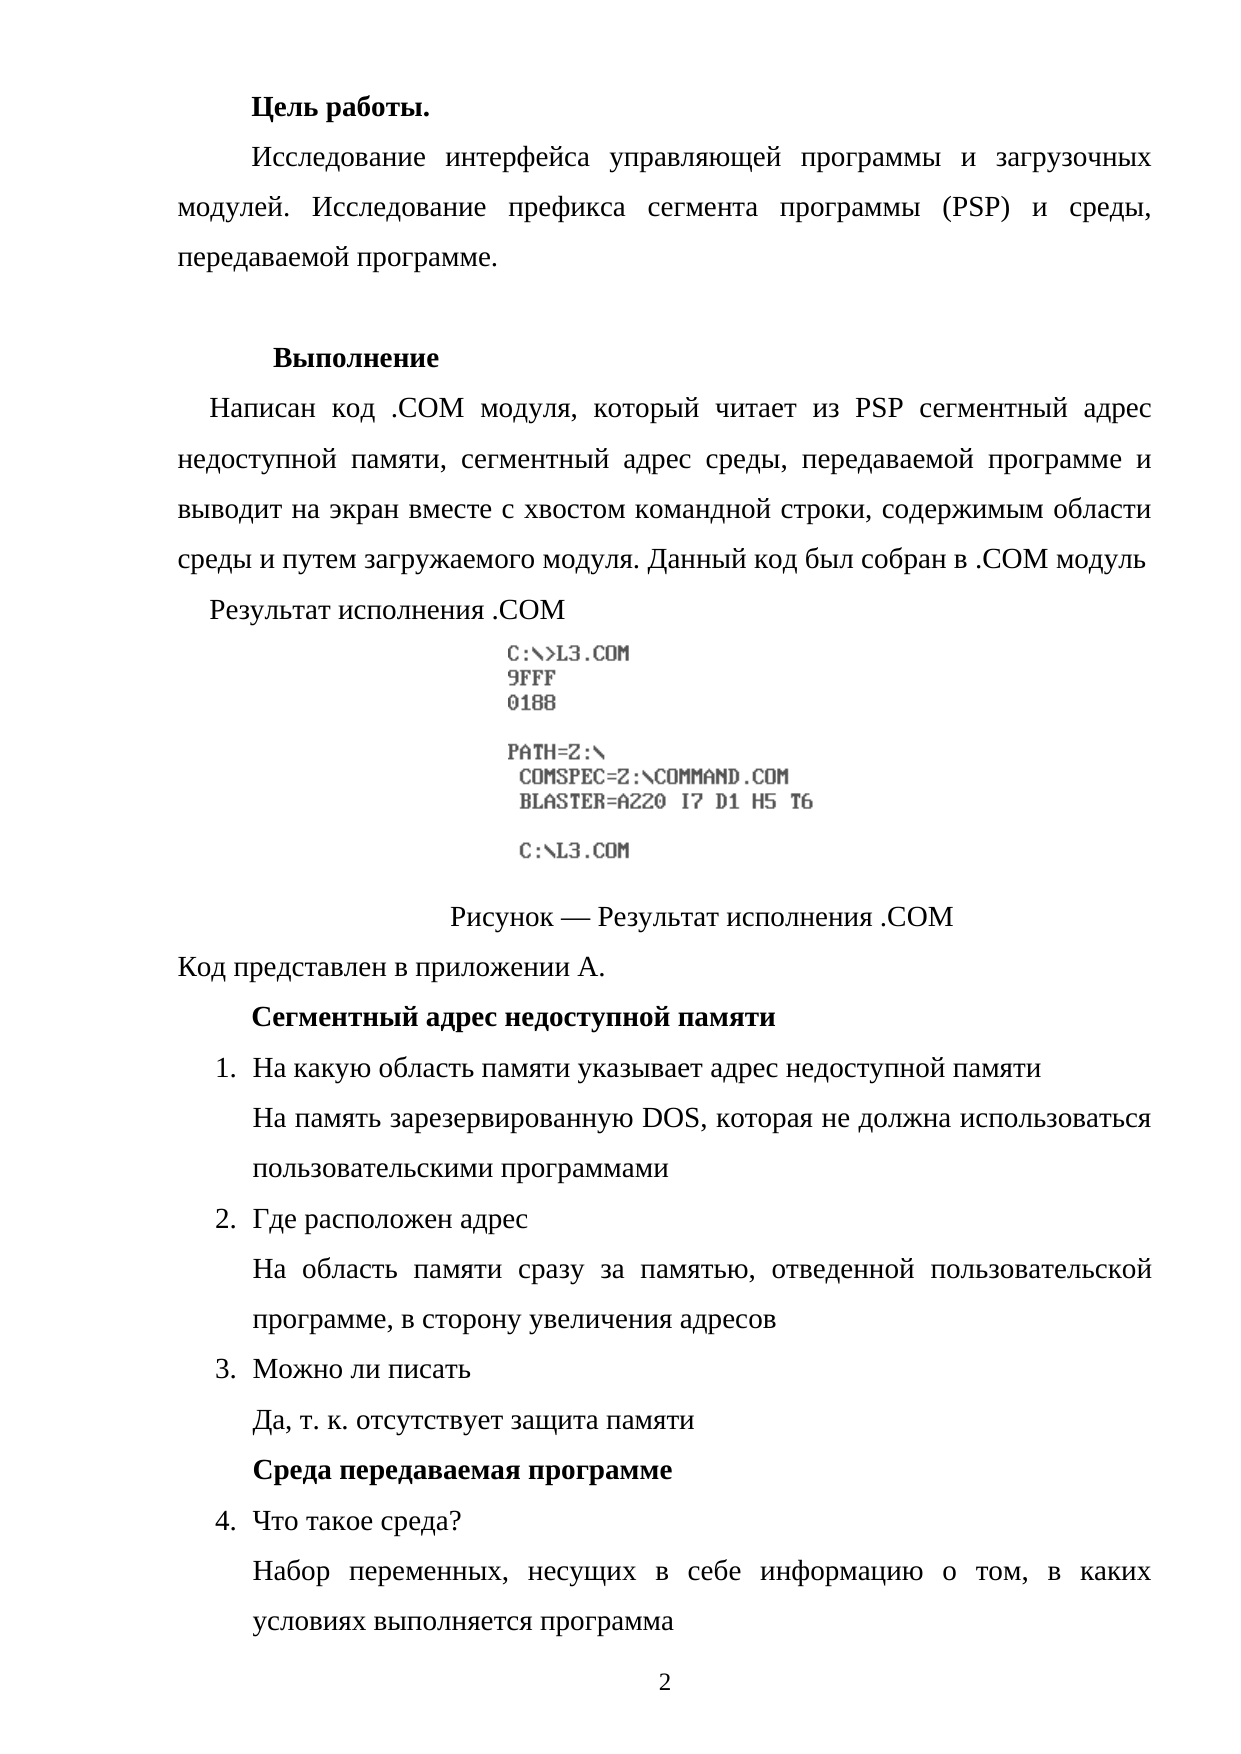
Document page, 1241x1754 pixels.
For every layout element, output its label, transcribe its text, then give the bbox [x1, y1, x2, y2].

picture [508, 642, 822, 866]
text Рисунок — Результат исполнения .COM [177, 866, 1152, 932]
list На память зарезервированную DOS, которая не должна использоваться пользовательскими программами [215, 1100, 1152, 1184]
list Среда передаваемая программе [215, 1452, 1152, 1486]
list Можно ли писать [215, 1352, 1152, 1385]
list На какую область памяти указывает адрес недоступной памяти [215, 1050, 1152, 1083]
list На область памяти сразу за памятью, отведенной пользовательской программе, в сторону увеличения адресов [215, 1251, 1152, 1335]
text Цель работы. [236, 89, 1152, 122]
list Набор переменных, несущих в себе информацию о том, в каких условиях выполняется программа [215, 1553, 1152, 1637]
list Где расположен адрес [215, 1201, 1152, 1234]
list Что такое среда? [215, 1503, 1152, 1536]
text Выполнение [241, 340, 1152, 374]
list Да, т. к. отсутствует защита памяти [215, 1402, 1152, 1436]
text Результат исполнения .COM [177, 592, 1152, 625]
text Сегментный адрес недоступной памяти [177, 999, 1152, 1033]
text Код представлен в приложении А. [177, 949, 1152, 983]
text Исследование интерфейса управляющей программы и загрузочных модулей. Исследование префикса сегмента программы (PSP) и среды, передаваемой программе. [177, 139, 1152, 273]
text Написан код .COM модуля, который читает из PSP сегментный адрес недоступной памяти, сегментный адрес среды, передаваемой программе и выводит на экран вместе с хвостом командной строки, содержимым области среды и путем загружаемого модуля. Данный код был собран в .COM модуль [177, 391, 1152, 575]
